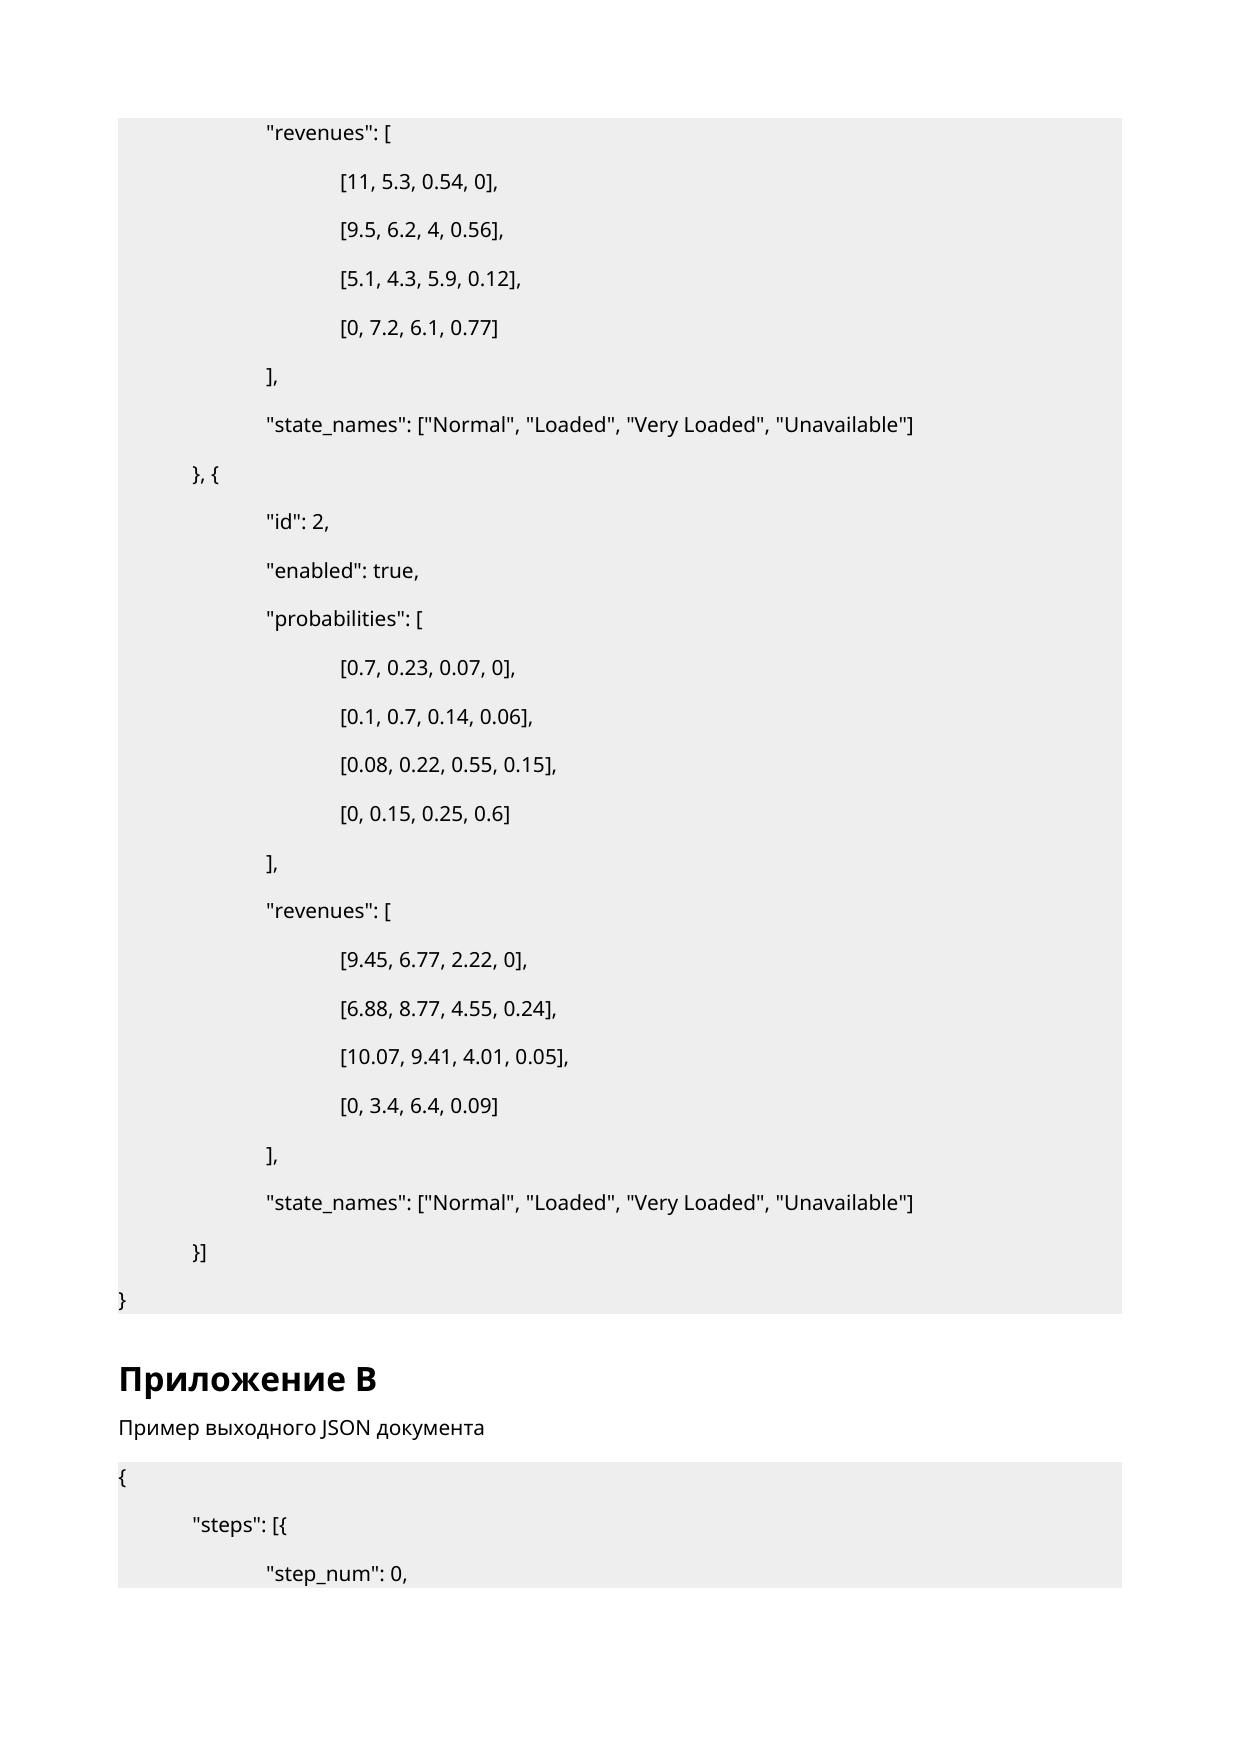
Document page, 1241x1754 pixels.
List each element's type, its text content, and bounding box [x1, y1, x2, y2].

text [0.7, 0.23, 0.07, 0], [118, 653, 1122, 682]
text { [118, 1462, 1122, 1490]
text [10.07, 9.41, 4.01, 0.05], [118, 1042, 1122, 1071]
text } [118, 1286, 1122, 1314]
text [9.45, 6.77, 2.22, 0], [118, 945, 1122, 973]
subtitle Приложение B [118, 1355, 1122, 1401]
text Пример выходного JSON документа [118, 1413, 1122, 1442]
text ], [118, 1140, 1122, 1168]
text "state_names": ["Normal", "Loaded", "Very Loaded", "Unavailable"] [118, 410, 1122, 438]
text "state_names": ["Normal", "Loaded", "Very Loaded", "Unavailable"] [118, 1188, 1122, 1217]
text [9.5, 6.2, 4, 0.56], [118, 215, 1122, 244]
text ], [118, 361, 1122, 390]
text "id": 2, [118, 507, 1122, 536]
text [0, 0.15, 0.25, 0.6] [118, 799, 1122, 828]
text [0.1, 0.7, 0.14, 0.06], [118, 702, 1122, 730]
text "revenues": [ [118, 896, 1122, 925]
text [0, 3.4, 6.4, 0.09] [118, 1091, 1122, 1119]
text [0, 7.2, 6.1, 0.77] [118, 313, 1122, 341]
text [5.1, 4.3, 5.9, 0.12], [118, 264, 1122, 292]
text "steps": [{ [118, 1511, 1122, 1539]
text "enabled": true, [118, 556, 1122, 584]
text [0.08, 0.22, 0.55, 0.15], [118, 751, 1122, 779]
text [11, 5.3, 0.54, 0], [118, 167, 1122, 195]
text }, { [118, 459, 1122, 487]
text "step_num": 0, [118, 1559, 1122, 1588]
text "probabilities": [ [118, 604, 1122, 633]
text [6.88, 8.77, 4.55, 0.24], [118, 994, 1122, 1022]
text }] [118, 1237, 1122, 1265]
text ], [118, 848, 1122, 876]
text "revenues": [ [118, 118, 1122, 147]
